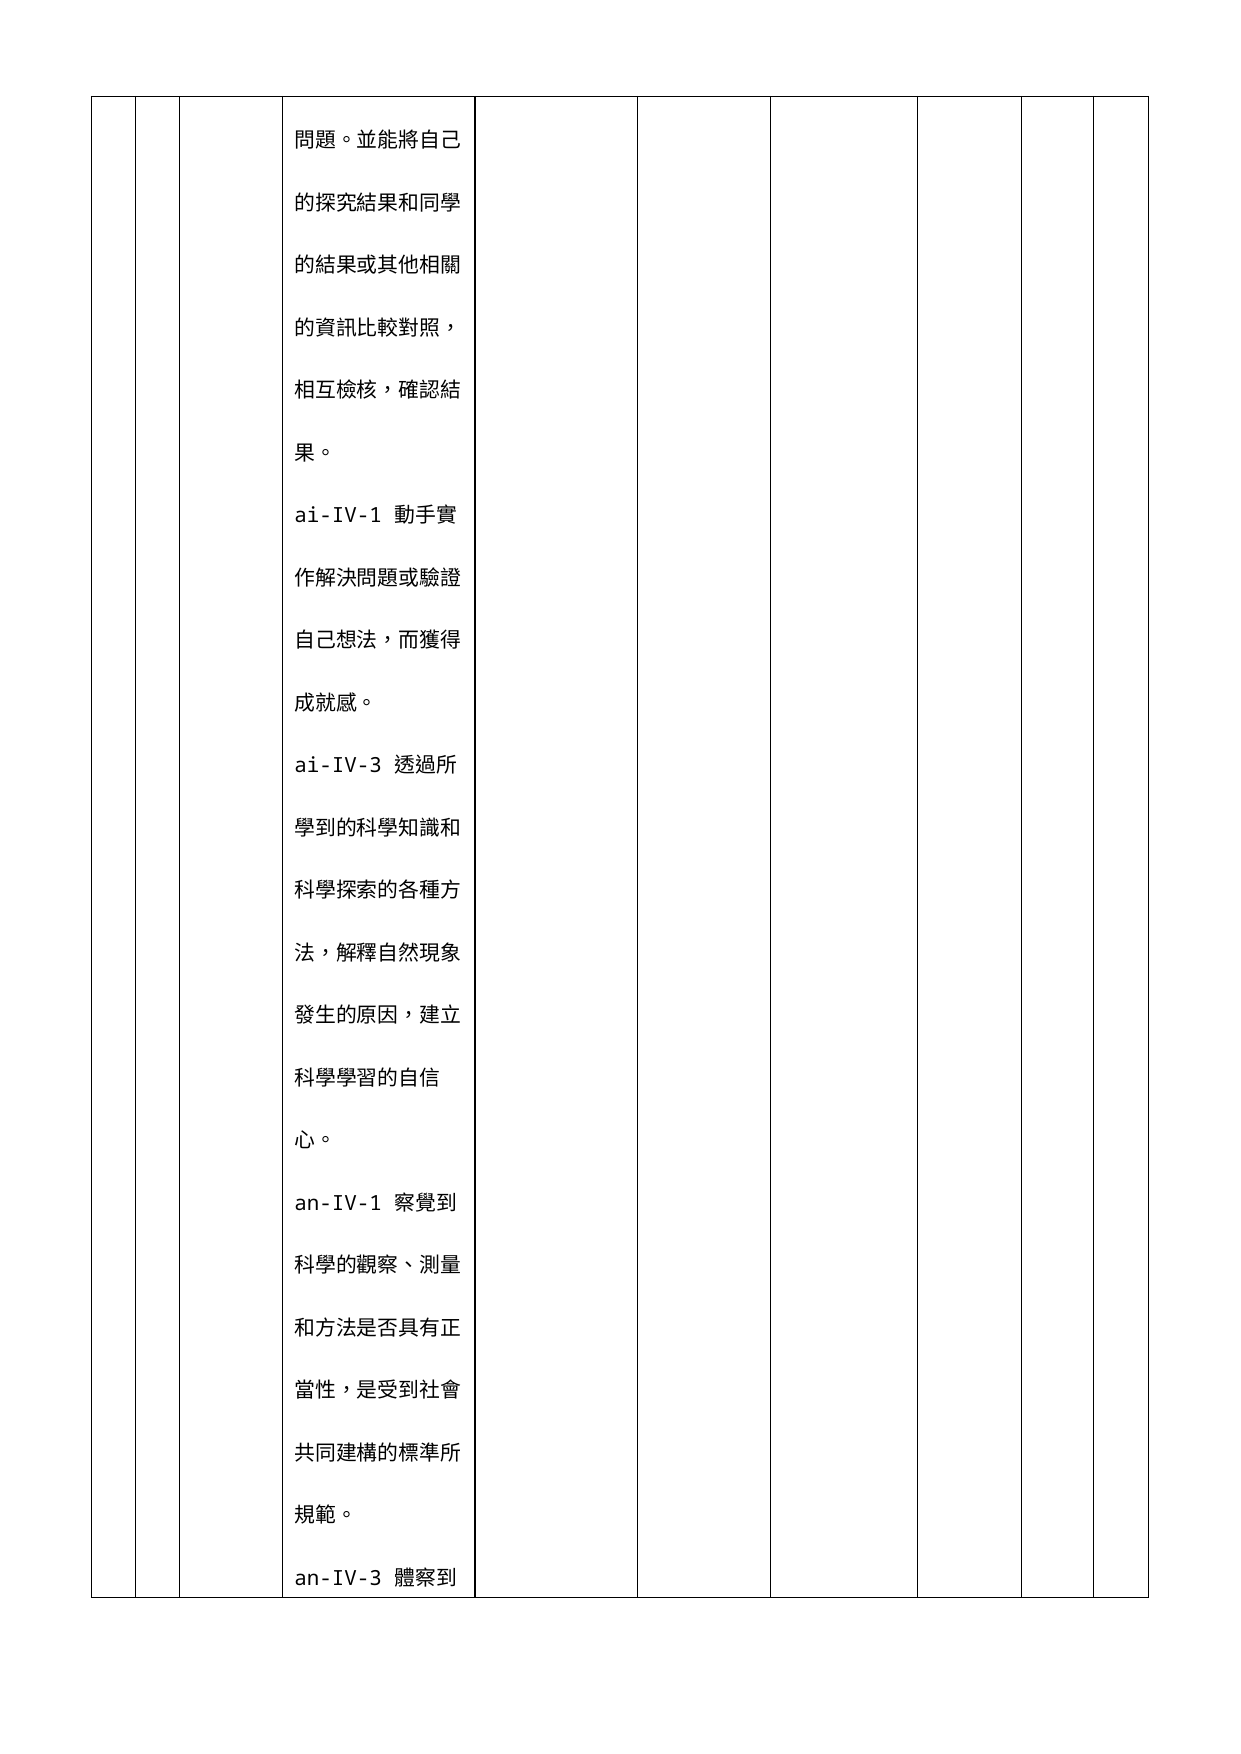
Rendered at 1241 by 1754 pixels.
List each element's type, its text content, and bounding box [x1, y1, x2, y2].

table_cell [180, 97, 282, 1597]
table_cell [476, 97, 637, 1597]
table_cell [918, 97, 1021, 1597]
table_cell [1022, 97, 1093, 1597]
table_cell [136, 97, 179, 1597]
table_cell [1094, 97, 1148, 1597]
table_cell [92, 97, 135, 1597]
table_cell 問題。並能將自己的探究結果和同學的結果或其他相關的資訊比較對照，相互檢核，確認結果。 ai-IV-1 動手實作解決問題或驗證自己想法，而獲得成就感。 ai-IV-3 透過所學到的科學知識和科學探索的各種方法，解釋自然現象發生的原因，建立科學學習的自信心。 an-IV-1 察覺到科學的觀察、測量和方法是否具有正當性，是受到社會共同建構的標準所規範。 an-IV-3 體察到 [283, 97, 474, 1597]
table_cell [771, 97, 917, 1597]
table_cell [638, 97, 770, 1597]
